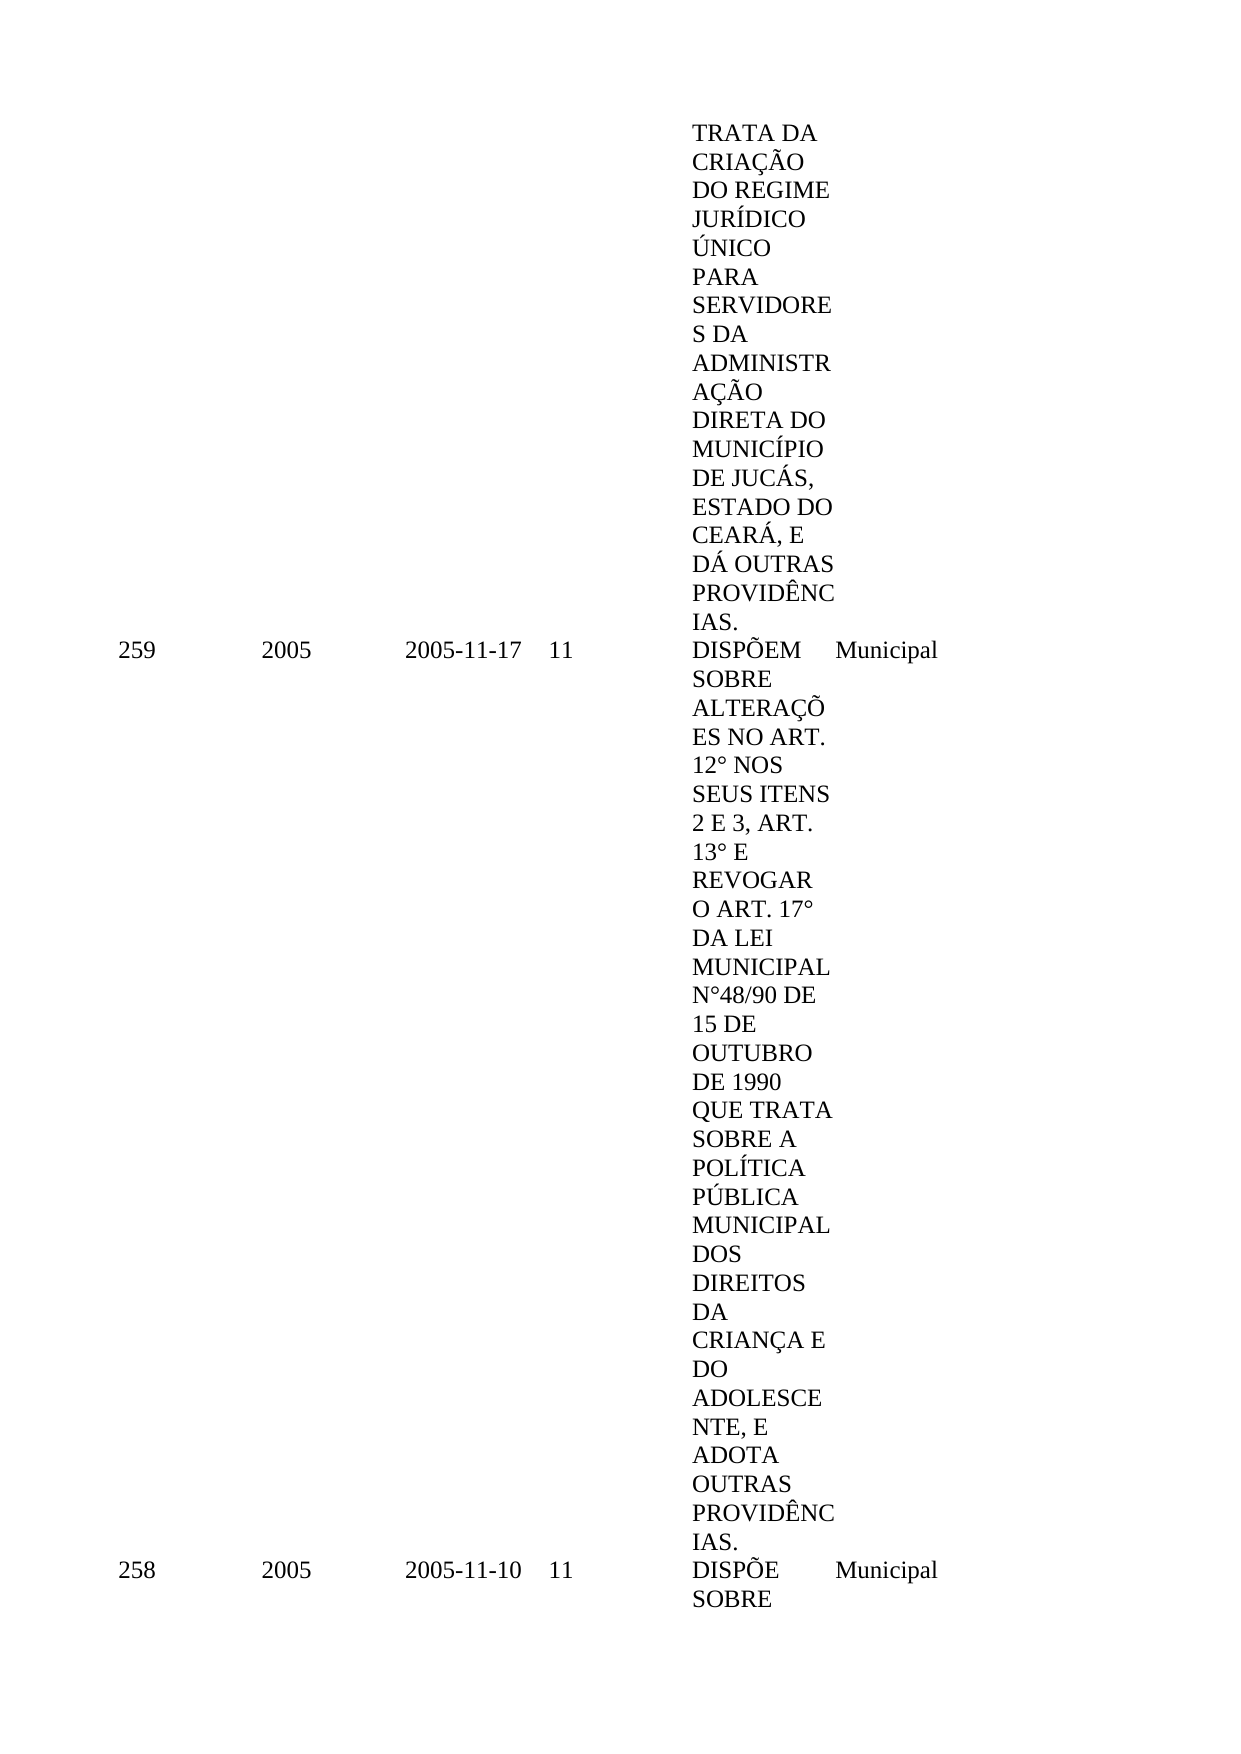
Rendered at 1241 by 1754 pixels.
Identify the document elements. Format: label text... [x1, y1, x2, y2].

table_cell [979, 1556, 1122, 1613]
table_cell 258 [118, 1556, 261, 1613]
table_cell DISPÕE SOBRE [692, 1556, 835, 1613]
table_cell 2005-11-10 [405, 1556, 548, 1613]
table_cell 2005 [261, 636, 405, 1556]
table_cell 11 [548, 1556, 692, 1613]
table_cell [405, 118, 548, 636]
table_cell [548, 118, 692, 636]
table_cell [979, 118, 1122, 636]
table_cell [118, 118, 261, 636]
table_cell DISPÕEM SOBRE ALTERAÇÕES NO ART. 12° NOS SEUS ITENS 2 E 3, ART. 13° E REVOGAR O ART. 17° DA LEI MUNICIPAL N°48/90 DE 15 DE OUTUBRO DE 1990 QUE TRATA SOBRE A POLÍTICA PÚBLICA MUNICIPAL DOS DIREITOS DA CRIANÇA E DO ADOLESCENTE, E ADOTA OUTRAS PROVIDÊNCIAS. [692, 636, 835, 1556]
table_cell [261, 118, 405, 636]
table_cell TRATA DA CRIAÇÃO DO REGIME JURÍDICO ÚNICO PARA SERVIDORES DA ADMINISTRAÇÃO DIRETA DO MUNICÍPIO DE JUCÁS, ESTADO DO CEARÁ, E DÁ OUTRAS PROVIDÊNCIAS. [692, 118, 835, 636]
table_cell 259 [118, 636, 261, 1556]
table_cell 11 [548, 636, 692, 1556]
table_cell Municipal [835, 1556, 979, 1613]
table_cell [835, 118, 979, 636]
table_cell 2005-11-17 [405, 636, 548, 1556]
table_cell [979, 636, 1122, 1556]
table_cell 2005 [261, 1556, 405, 1613]
table_cell Municipal [835, 636, 979, 1556]
